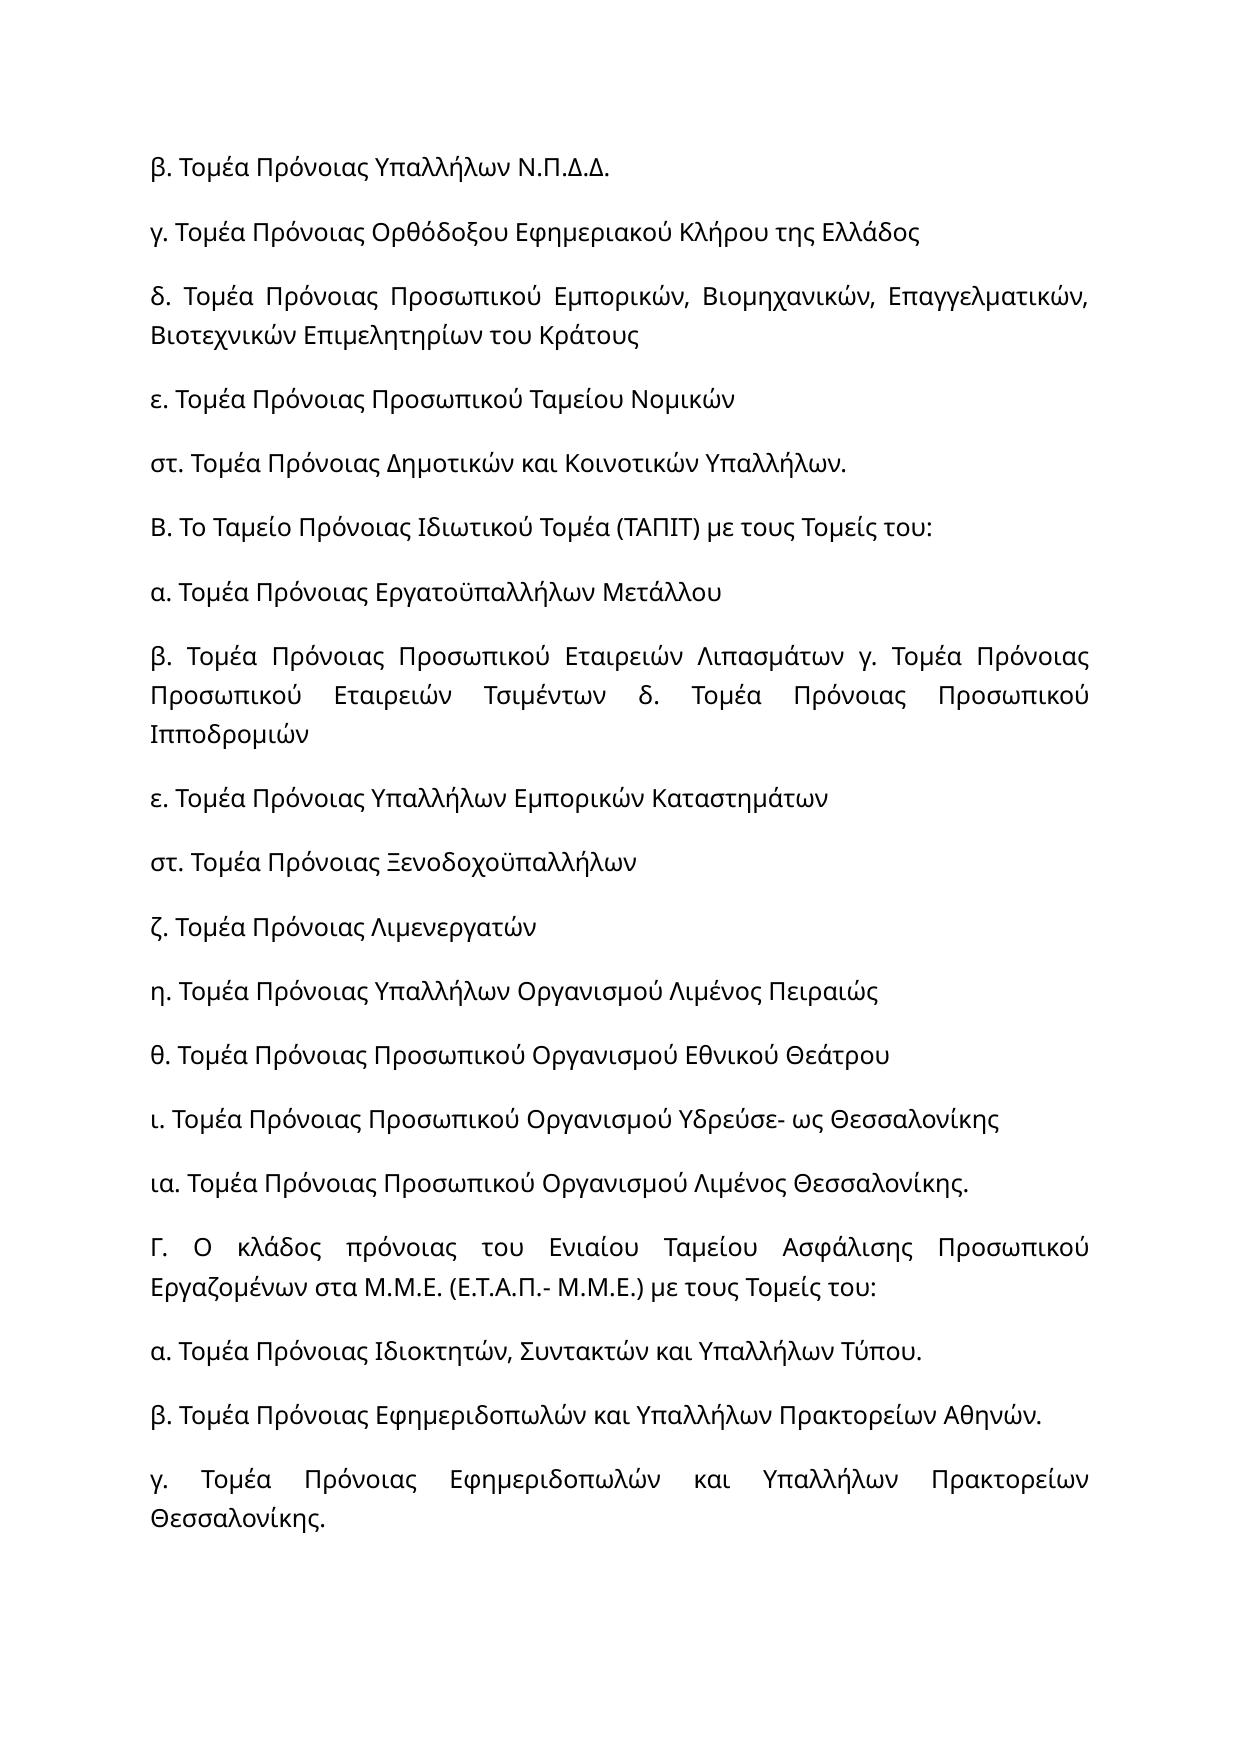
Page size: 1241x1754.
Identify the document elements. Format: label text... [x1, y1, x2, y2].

text γ. Τομέα Πρόνοιας Ορθόδοξου Εφημεριακού Κλήρου της Ελλάδος [150, 214, 1090, 248]
text ε. Τομέα Πρόνοιας Υπαλλήλων Εμπορικών Καταστημάτων [150, 781, 1090, 815]
text α. Τομέα Πρόνοιας Ιδιοκτητών, Συντακτών και Υπαλλήλων Τύπου. [150, 1333, 1090, 1367]
text η. Τομέα Πρόνοιας Υπαλλήλων Οργανισμού Λιμένος Πειραιώς [150, 973, 1090, 1007]
text θ. Τομέα Πρόνοιας Προσωπικού Οργανισμού Εθνικού Θεάτρου [150, 1037, 1090, 1072]
text α. Τομέα Πρόνοιας Εργατοϋπαλλήλων Μετάλλου [150, 574, 1090, 608]
text στ. Τομέα Πρόνοιας Δημοτικών και Κοινοτικών Υπαλλήλων. [150, 446, 1090, 480]
text γ. Τομέα Πρόνοιας Εφημεριδοπωλών και Υπαλλήλων Πρακτορείων Θεσσαλονίκης. [150, 1462, 1090, 1535]
text β. Τομέα Πρόνοιας Εφημεριδοπωλών και Υπαλλήλων Πρακτορείων Αθηνών. [150, 1397, 1090, 1432]
text ι. Τομέα Πρόνοιας Προσωπικού Οργανισμού Υδρεύσε- ως Θεσσαλονίκης [150, 1102, 1090, 1136]
text ε. Τομέα Πρόνοιας Προσωπικού Ταμείου Νομικών [150, 382, 1090, 416]
text δ. Τομέα Πρόνοιας Προσωπικού Εμπορικών, Βιομηχανικών, Επαγγελματικών, Βιοτεχνικών Επιμελητηρίων του Κράτους [150, 278, 1090, 352]
text Γ. Ο κλάδος πρόνοιας του Ενιαίου Ταμείου Ασφάλισης Προσωπικού Εργαζομένων στα Μ.Μ.Ε. (Ε.Τ.Α.Π.- Μ.Μ.Ε.) με τους Τομείς του: [150, 1230, 1090, 1303]
text β. Τομέα Πρόνοιας Υπαλλήλων Ν.Π.Δ.Δ. [150, 150, 1090, 184]
text ζ. Τομέα Πρόνοιας Λιμενεργατών [150, 909, 1090, 943]
text στ. Τομέα Πρόνοιας Ξενοδοχοϋπαλλήλων [150, 845, 1090, 879]
text β. Τομέα Πρόνοιας Προσωπικού Εταιρειών Λιπασμάτων γ. Τομέα Πρόνοιας Προσωπικού Εταιρειών Τσιμέντων δ. Τομέα Πρόνοιας Προσωπικού Ιπποδρομιών [150, 638, 1090, 751]
text ια. Τομέα Πρόνοιας Προσωπικού Οργανισμού Λιμένος Θεσσαλονίκης. [150, 1166, 1090, 1200]
text Β. Το Ταμείο Πρόνοιας Ιδιωτικού Τομέα (ΤΑΠΙΤ) με τους Τομείς του: [150, 510, 1090, 544]
